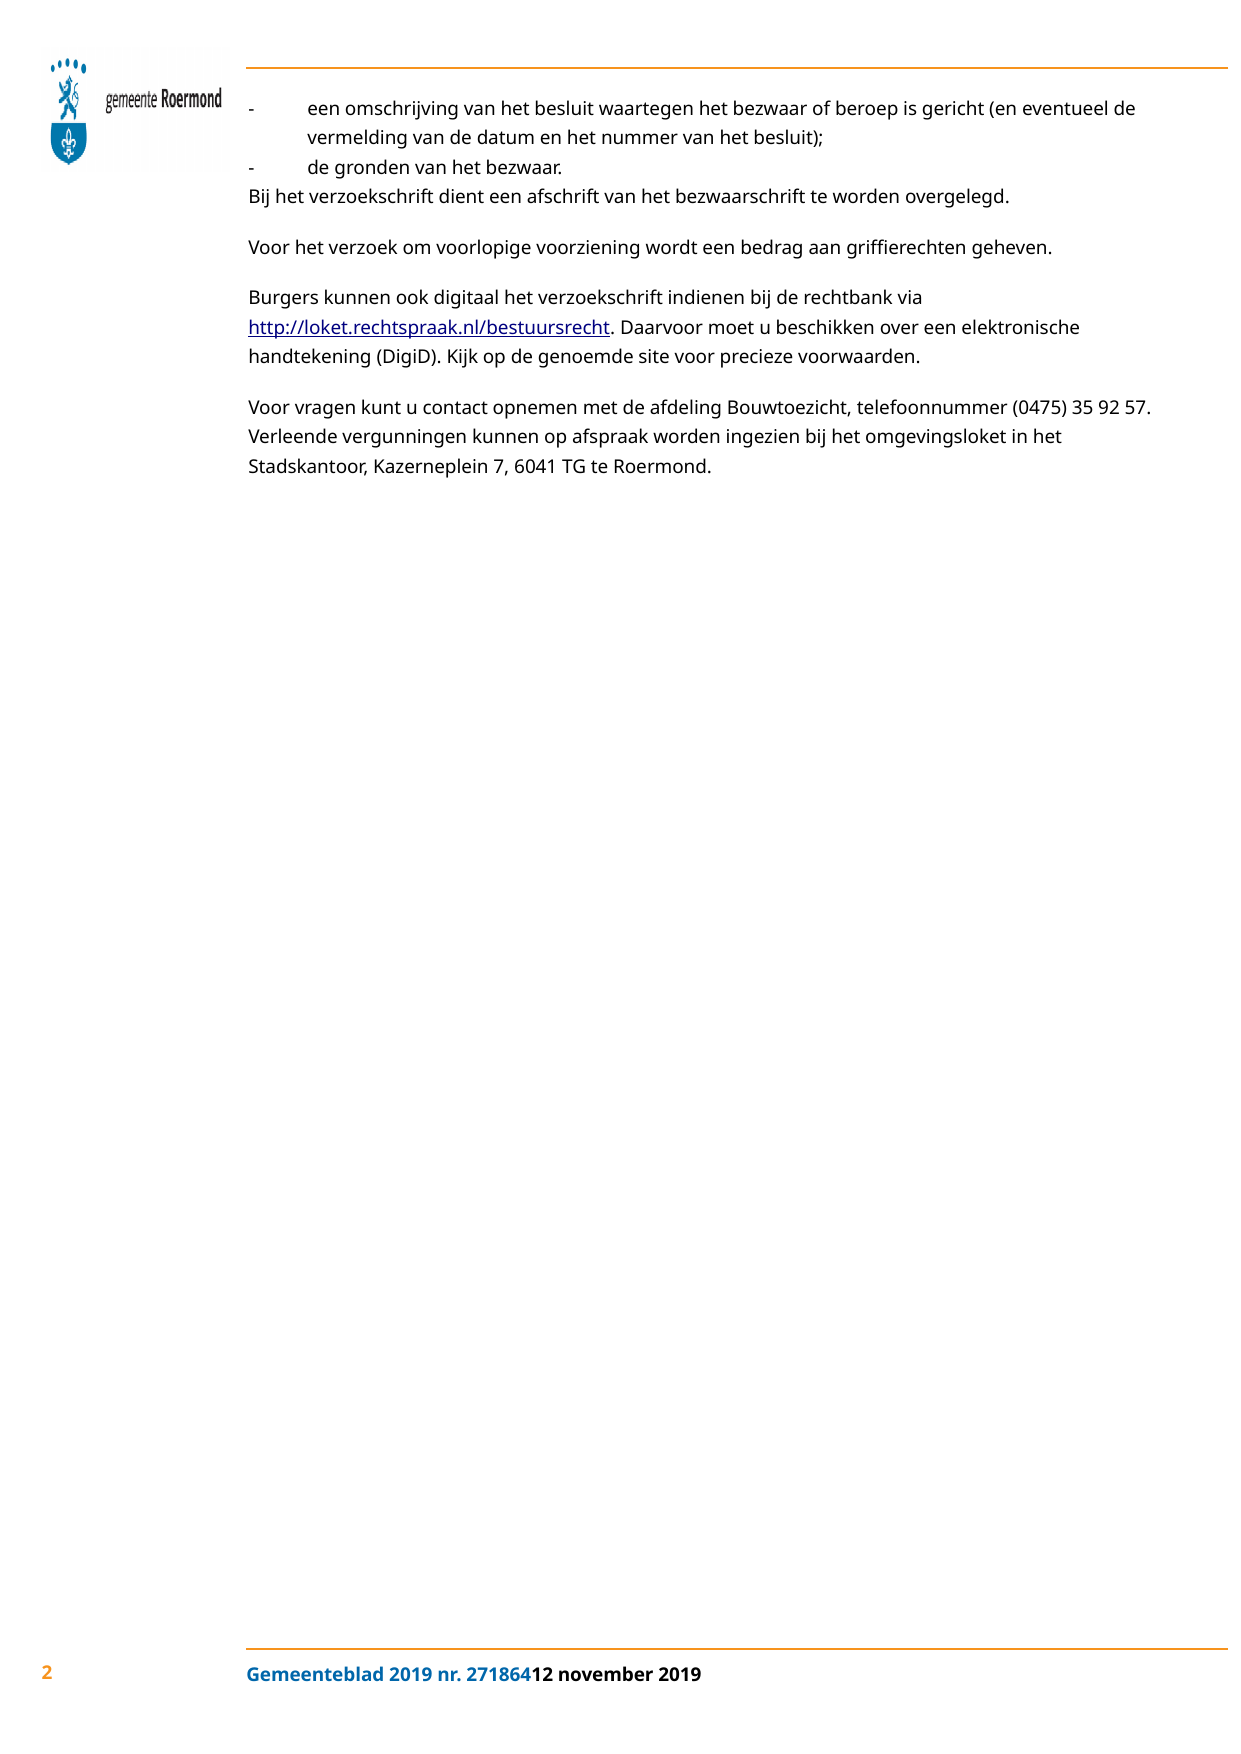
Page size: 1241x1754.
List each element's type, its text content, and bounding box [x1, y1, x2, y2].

text Burgers kunnen ook digitaal het verzoekschrift indienen bij de rechtbank via http://loket.rechtspraak.nl/bestuursrecht. Daarvoor moet u beschikken over een elektronische handtekening (DigiD). Kijk op de genoemde site voor precieze voorwaarden. [248, 284, 1152, 369]
text Voor vragen kunt u contact opnemen met de afdeling Bouwtoezicht, telefoonnummer (0475) 35 92 57. Verleende vergunningen kunnen op afspraak worden ingezien bij het omgevingsloket in het Stadskantoor, Kazerneplein 7, 6041 TG te Roermond. [248, 394, 1152, 479]
picture [41, 47, 231, 172]
list een omschrijving van het besluit waartegen het bezwaar of beroep is gericht (en eventueel de vermelding van de datum en het nummer van het besluit); [248, 95, 1152, 150]
list de gronden van het bezwaar. [248, 154, 1152, 180]
text Bij het verzoekschrift dient een afschrift van het bezwaarschrift te worden overgelegd. [248, 183, 1152, 209]
text Voor het verzoek om voorlopige voorziening wordt een bedrag aan griffierechten geheven. [248, 234, 1152, 260]
